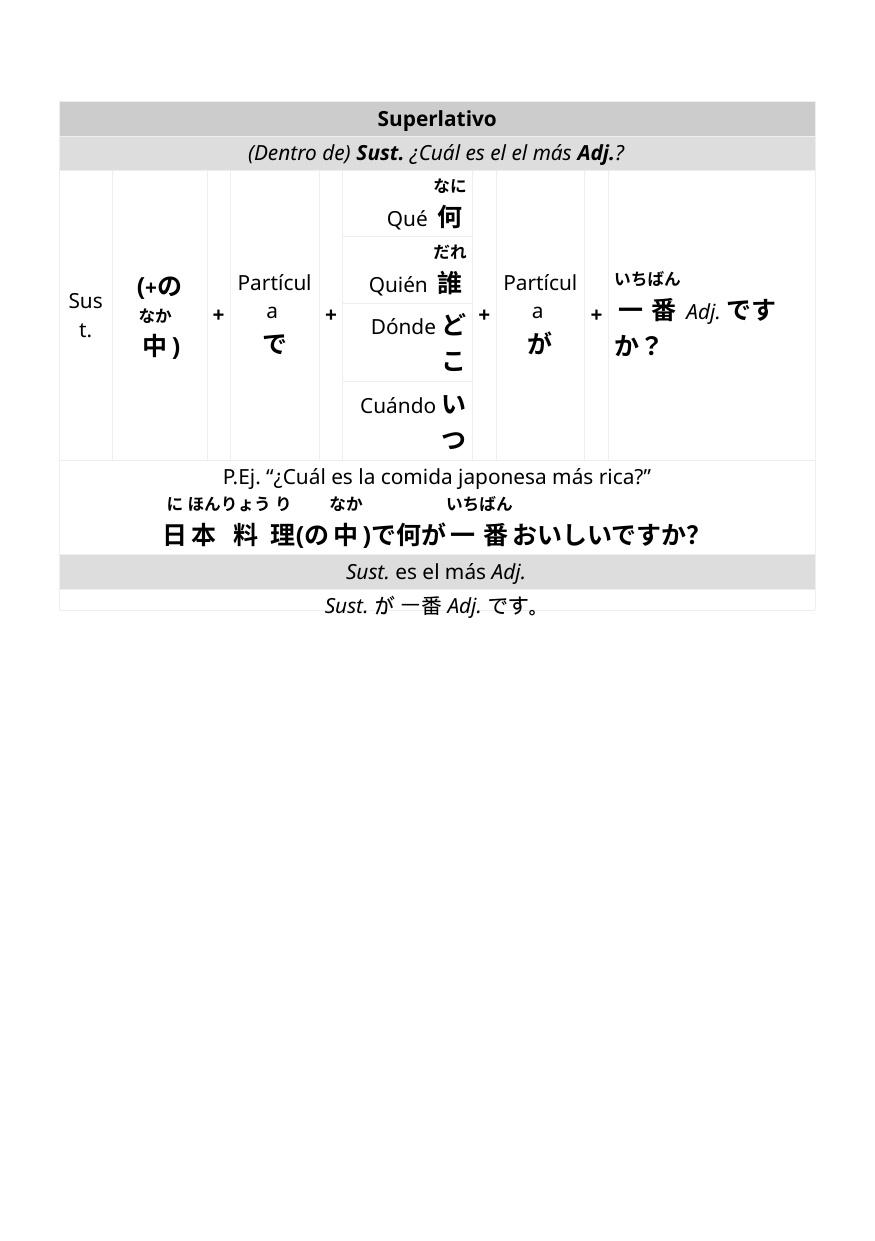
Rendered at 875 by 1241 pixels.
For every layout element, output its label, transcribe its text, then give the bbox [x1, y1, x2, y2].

table_cell + [320, 171, 342, 459]
table_cell + [208, 171, 230, 459]
table_cell Partícula が [497, 171, 584, 459]
table_cell Sust. が 一番 Adj. です。 [60, 590, 815, 610]
table_cell + [585, 171, 608, 459]
table_cell P.Ej. “¿Cuál es la comida japonesa más rica?” 日に本ほん料りょう理り(の中なか)で何が一いち番ばんおいしいですか？ [60, 461, 815, 554]
table_cell + [473, 171, 496, 459]
table_cell Cuándo いつ [343, 382, 472, 459]
table_cell Qué 何なに [343, 171, 472, 236]
table_header Superlativo [60, 102, 815, 136]
table_cell Dónde どこ [343, 304, 472, 381]
table_cell Sust. es el más Adj. [60, 555, 815, 589]
table_cell 一いち番ばん Adj. ですか？ [609, 171, 815, 459]
table_cell Partícula で [231, 171, 319, 459]
table_cell (+の中なか) [113, 171, 207, 459]
table_cell Quién 誰だれ [343, 237, 472, 303]
table_cell (Dentro de) Sust. ¿Cuál es el el más Adj.? [60, 137, 815, 170]
table_cell Sust. [60, 171, 112, 459]
